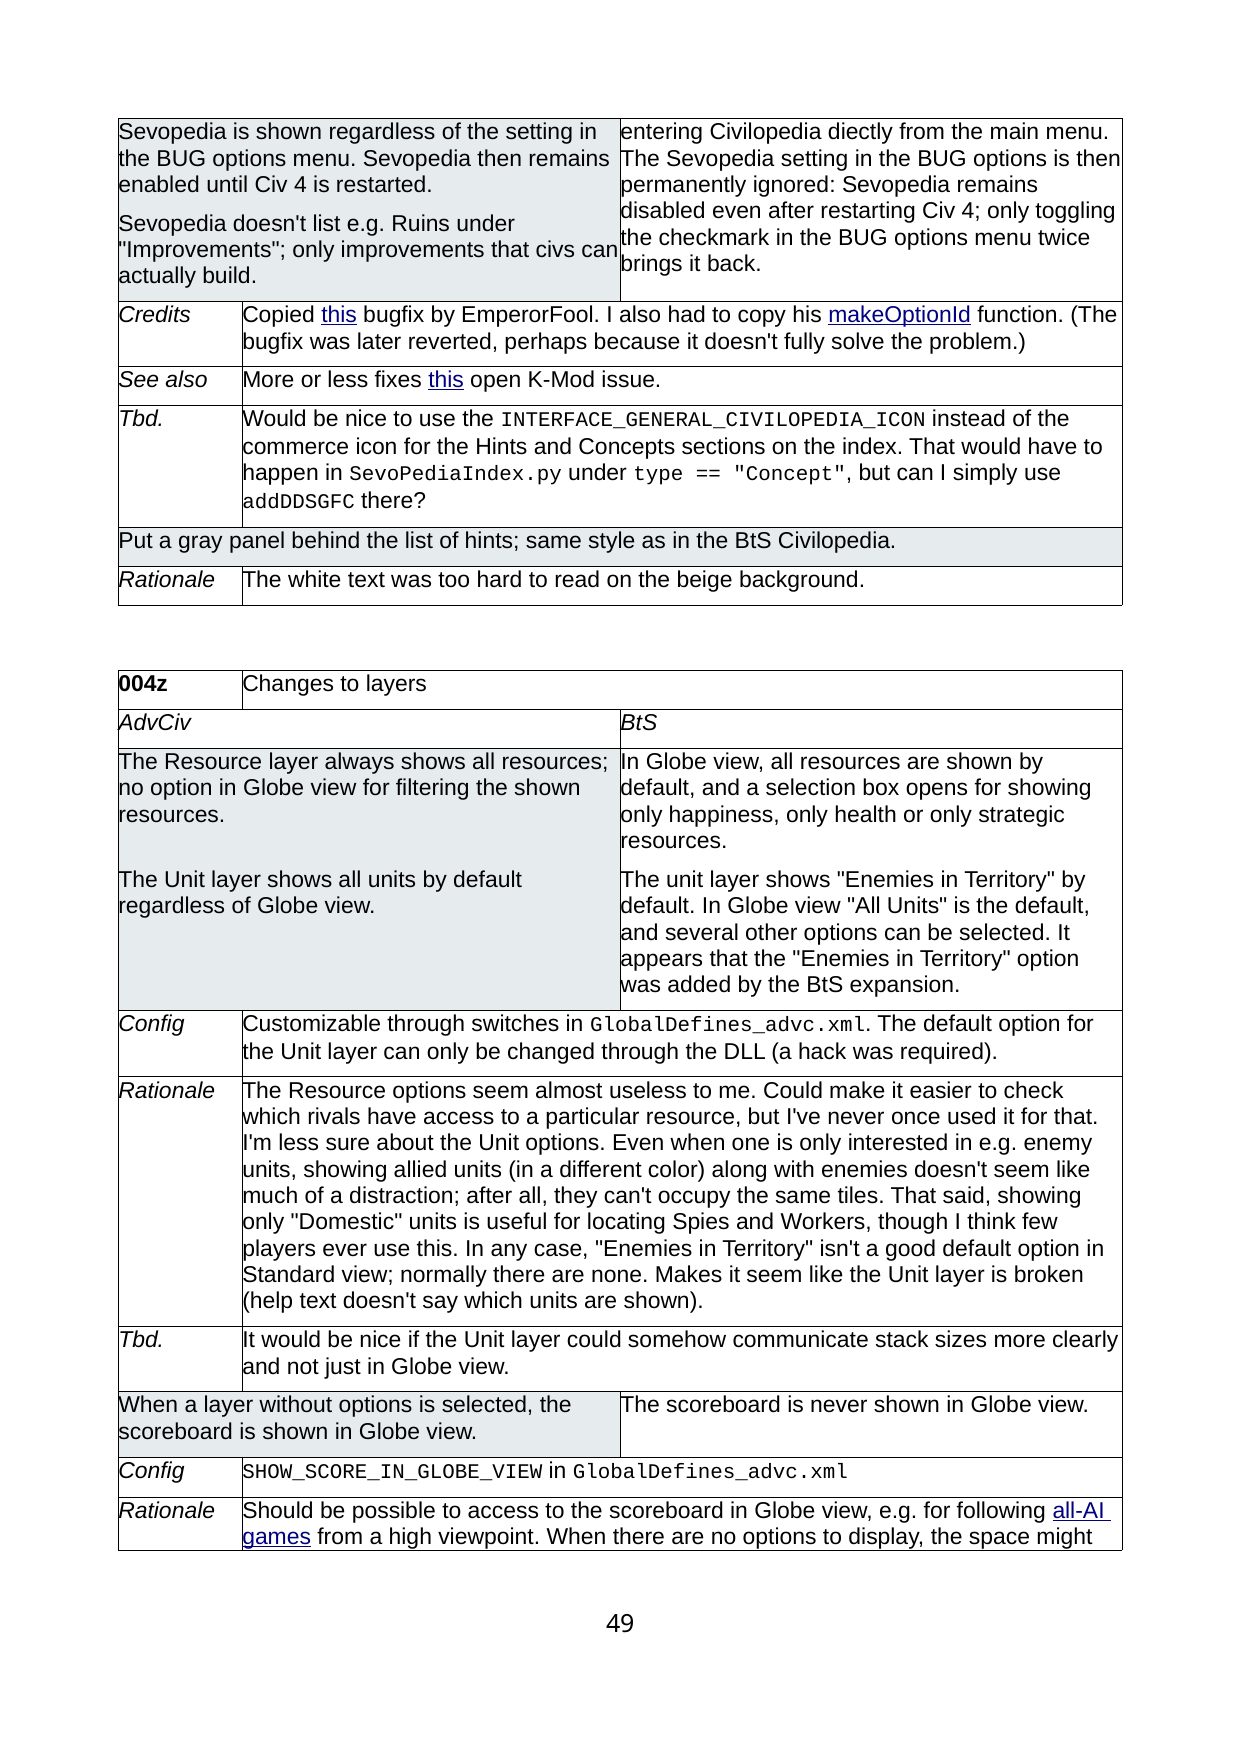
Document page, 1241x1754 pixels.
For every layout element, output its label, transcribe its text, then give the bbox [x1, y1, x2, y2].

table_cell It would be nice if the Unit layer could somehow communicate stack sizes more clearly and not just in Globe view. [243, 1327, 1122, 1391]
table_cell Config [119, 1011, 242, 1076]
table_cell Rationale [119, 567, 242, 605]
table_cell More or less fixes this open K-Mod issue. [243, 367, 1122, 405]
table_cell Credits [119, 302, 242, 366]
table_cell Config [119, 1458, 242, 1497]
table_cell SHOW_SCORE_IN_GLOBE_VIEW in GlobalDefines_advc.xml [243, 1458, 1122, 1497]
table_header 004z [119, 671, 242, 709]
table_cell Should be possible to access to the scoreboard in Globe view, e.g. for following all-AI games from a high viewpoint. When there are no options to display, the space might [243, 1498, 1122, 1549]
table_cell Sevopedia is shown regardless of the setting in the BUG options menu. Sevopedia then remains enabled until Civ 4 is restarted. Sevopedia doesn't list e.g. Ruins under "Improvements"; only improvements that civs can actually build. [119, 119, 620, 301]
table_cell The Resource options seem almost useless to me. Could make it easier to check which rivals have access to a particular resource, but I've never once used it for that. I'm less sure about the Unit options. Even when one is only interested in e.g. enemy units, showing allied units (in a different color) along with enemies doesn't seem like much of a distraction; after all, they can't occupy the same tiles. That said, showing only "Domestic" units is useful for locating Spies and Workers, though I think few players ever use this. In any case, "Enemies in Territory" isn't a good default option in Standard view; normally there are none. Makes it seem like the Unit layer is broken (help text doesn't say which units are shown). [243, 1077, 1122, 1326]
table_cell Rationale [119, 1077, 242, 1326]
table_cell AdvCiv [119, 710, 620, 748]
table_cell entering Civilopedia diectly from the main menu. The Sevopedia setting in the BUG options is then permanently ignored: Sevopedia remains disabled even after restarting Civ 4; only toggling the checkmark in the BUG options menu twice brings it back. [621, 119, 1122, 301]
table_cell In Globe view, all resources are shown by default, and a selection box opens for showing only happiness, only health or only strategic resources. The unit layer shows "Enemies in Territory" by default. In Globe view "All Units" is the default, and several other options can be selected. It appears that the "Enemies in Territory" option was added by the BtS expansion. [621, 749, 1122, 1010]
table_cell The white text was too hard to read on the beige background. [243, 567, 1122, 605]
table_cell BtS [621, 710, 1122, 748]
table_cell See also [119, 367, 242, 405]
table_cell When a layer without options is selected, the scoreboard is shown in Globe view. [119, 1392, 620, 1457]
table_cell Tbd. [119, 1327, 242, 1391]
table_cell Rationale [119, 1498, 242, 1549]
table_cell Customizable through switches in GlobalDefines_advc.xml. The default option for the Unit layer can only be changed through the DLL (a hack was required). [243, 1011, 1122, 1076]
table_cell Tbd. [119, 406, 242, 527]
table_cell Would be nice to use the INTERFACE_GENERAL_CIVILOPEDIA_ICON instead of the commerce icon for the Hints and Concepts sections on the index. That would have to happen in SevoPediaIndex.py under type == "Concept", but can I simply use addDDSGFC there? [243, 406, 1122, 527]
table_cell The scoreboard is never shown in Globe view. [621, 1392, 1122, 1457]
table_header Changes to layers [243, 671, 1122, 709]
table_cell Copied this bugfix by EmperorFool. I also had to copy his makeOptionId function. (The bugfix was later reverted, perhaps because it doesn't fully solve the problem.) [243, 302, 1122, 366]
table_cell The Resource layer always shows all resources; no option in Globe view for filtering the shown resources. The Unit layer shows all units by default regardless of Globe view. [119, 749, 620, 1010]
table_cell Put a gray panel behind the list of hints; same style as in the BtS Civilopedia. [119, 528, 1122, 566]
